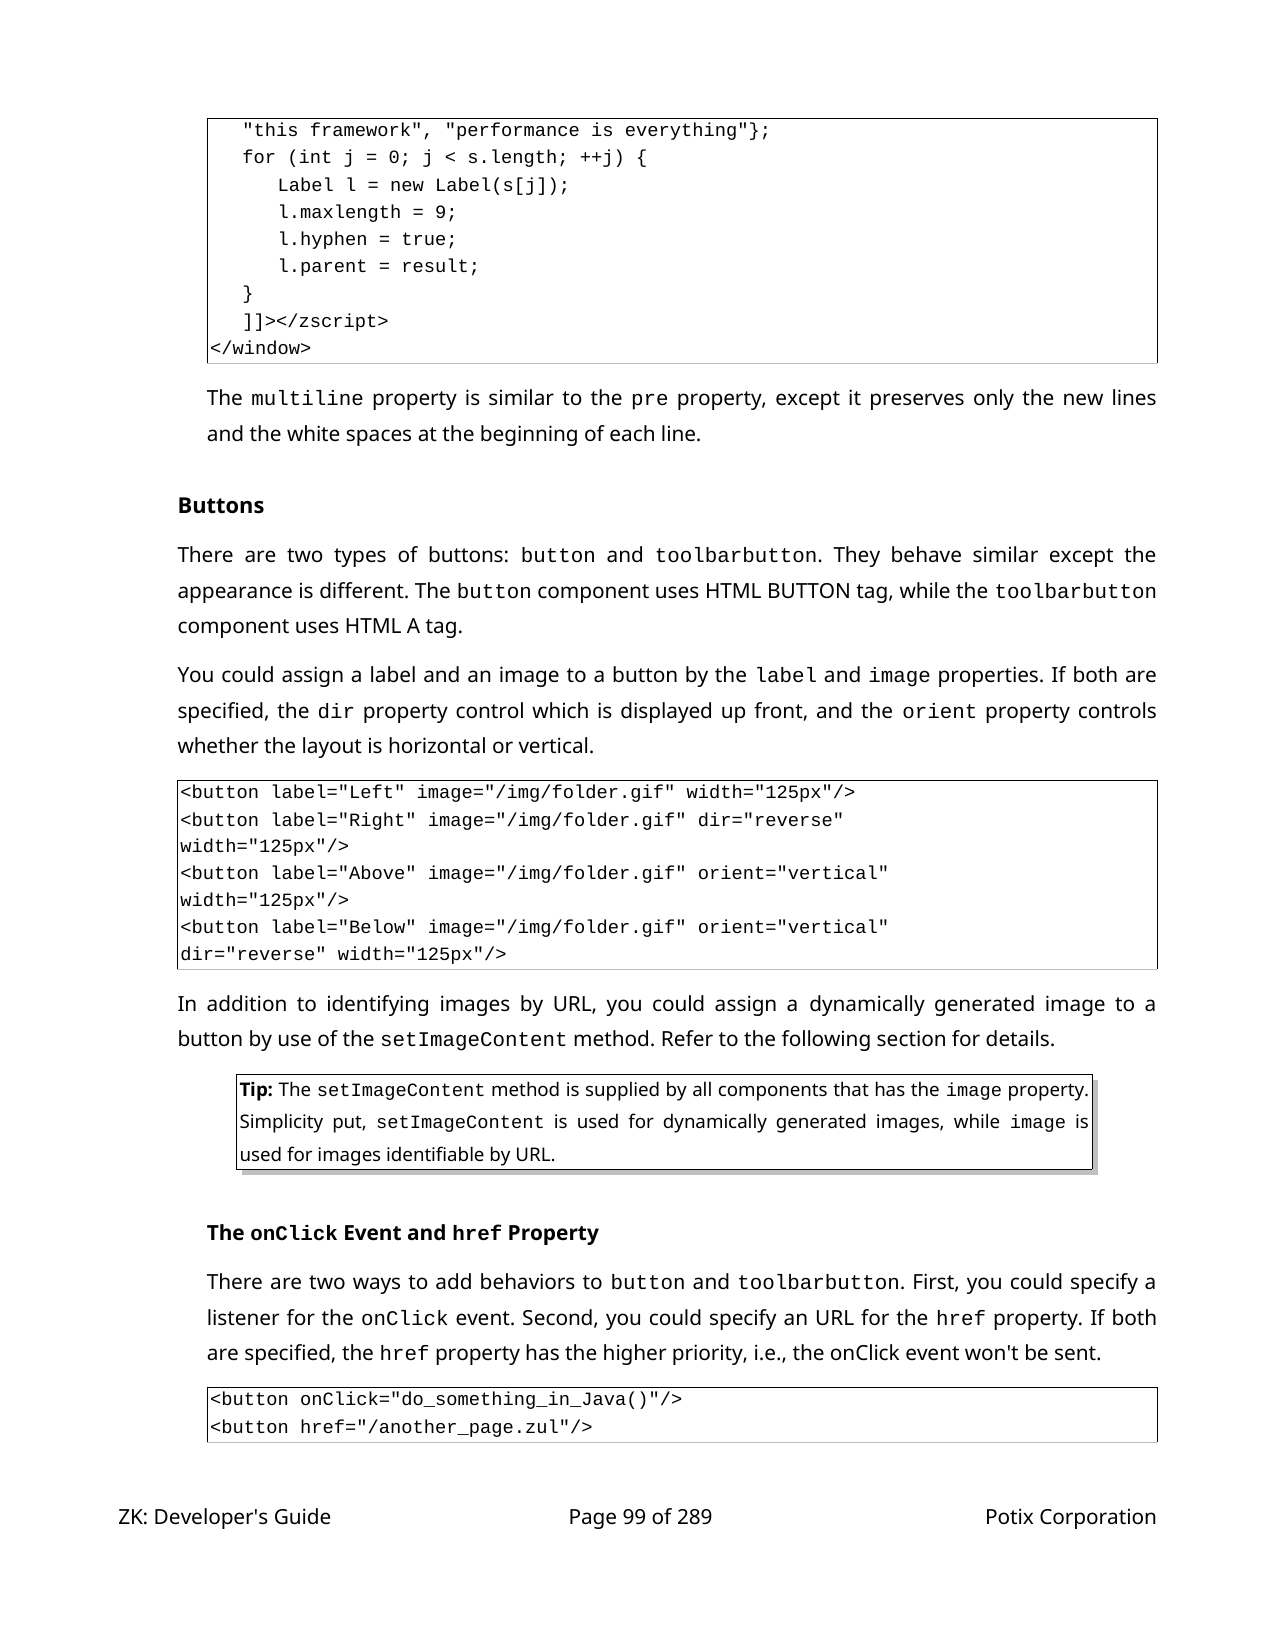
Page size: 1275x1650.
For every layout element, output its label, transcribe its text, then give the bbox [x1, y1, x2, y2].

text "this framework", "performance is everything"}; [208, 119, 1157, 142]
text l.hyphen = true; [208, 227, 1157, 251]
text for (int j = 0; j < s.length; ++j) { [208, 145, 1157, 169]
text } [208, 281, 1157, 306]
text In addition to identifying images by URL, you could assign a dynamically generated image to a button by use of the setImageContent method. Refer to the following section for details. [177, 989, 1157, 1053]
subtitle The onClick Event and href Property [207, 1218, 1157, 1246]
text <button href="/another_page.zul"/> [208, 1414, 1157, 1442]
text You could assign a label and an image to a button by the label and image properties. If both are specified, the dir property control which is displayed up front, and the orient property controls whether the layout is horizontal or vertical. [177, 660, 1157, 759]
text Tip: The setImageContent method is supplied by all components that has the image property. Simplicity put, setImageContent is used for dynamically generated images, while image is used for images identifiable by URL. [237, 1075, 1092, 1169]
text The multiline property is similar to the pre property, except it preserves only the new lines and the white spaces at the beginning of each line. [207, 383, 1157, 447]
text <button label="Above" image="/img/folder.gif" orient="vertical" width="125px"/> [178, 861, 1157, 912]
text l.maxlength = 9; [208, 200, 1157, 224]
text There are two ways to add behaviors to button and toolbarbutton. First, you could specify a listener for the onClick event. Second, you could specify an URL for the href property. If both are specified, the href property has the higher priority, i.e., the onClick event won't be sent. [207, 1267, 1157, 1367]
text <button label="Below" image="/img/folder.gif" orient="vertical" dir="reverse" width="125px"/> [178, 915, 1157, 969]
text There are two types of buttons: button and toolbarbutton. They behave similar except the appearance is different. The button component uses HTML BUTTON tag, while the toolbarbutton component uses HTML A tag. [177, 540, 1157, 640]
text </window> [208, 336, 1157, 363]
text l.parent = result; [208, 254, 1157, 278]
text ]]></zscript> [208, 308, 1157, 333]
text <button label="Left" image="/img/folder.gif" width="125px"/> [178, 781, 1157, 804]
text <button label="Right" image="/img/folder.gif" dir="reverse" width="125px"/> [178, 807, 1157, 858]
subtitle Buttons [177, 490, 1157, 520]
text <button onClick="do_something_in_Java()"/> [208, 1388, 1157, 1412]
text Label l = new Label(s[j]); [208, 172, 1157, 197]
